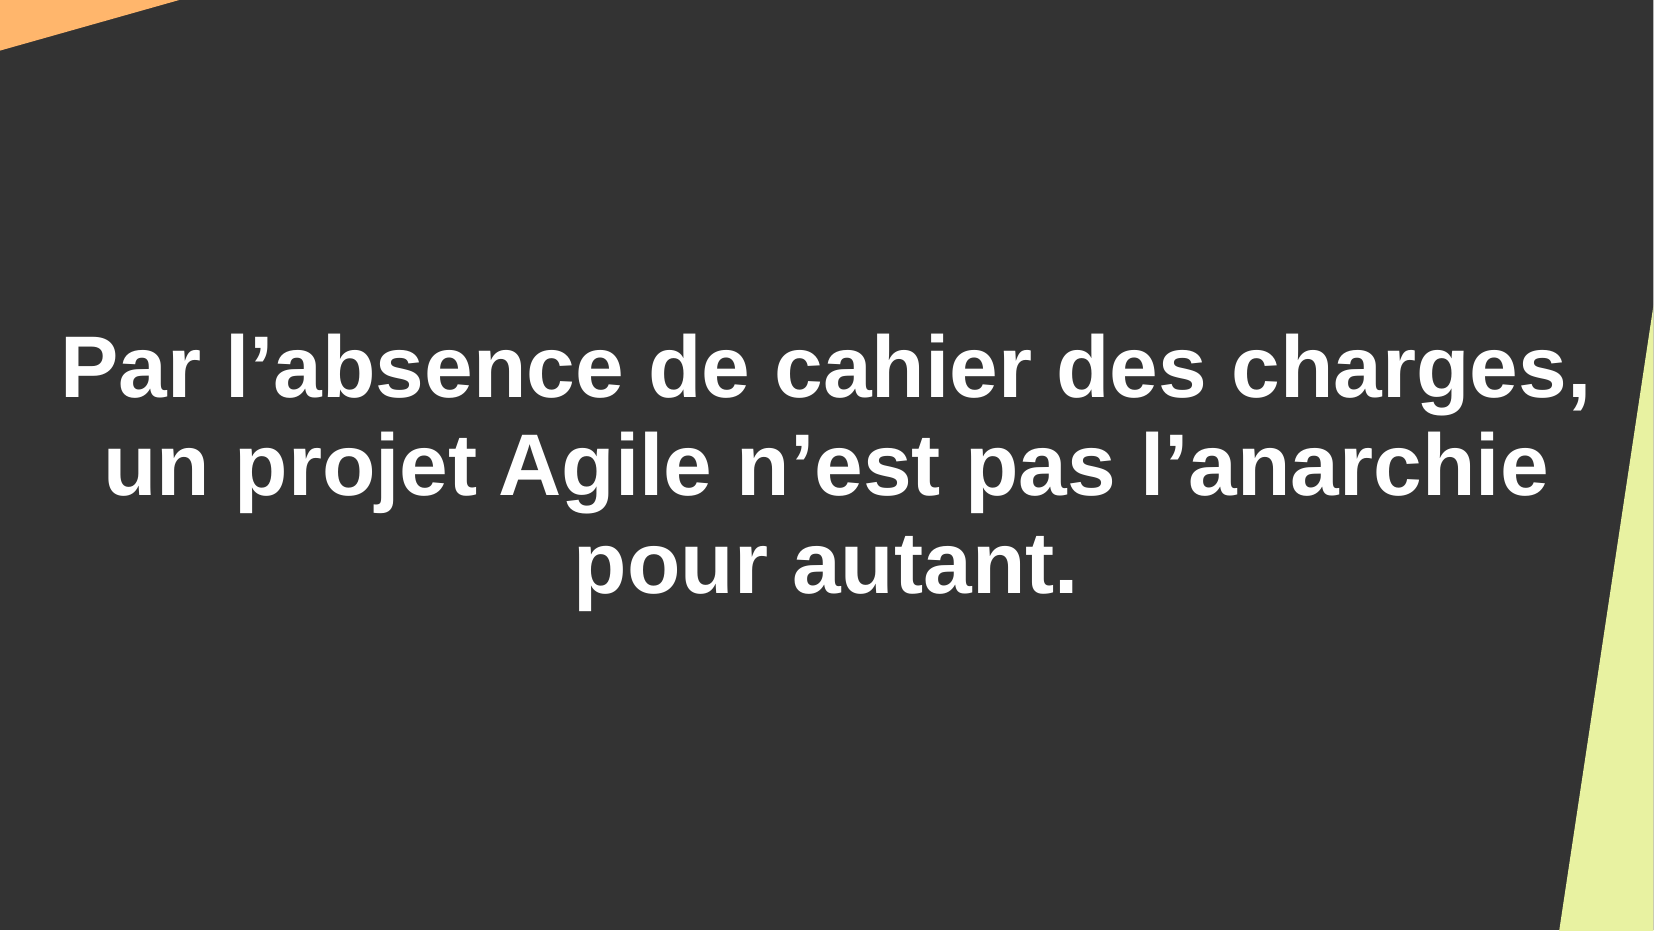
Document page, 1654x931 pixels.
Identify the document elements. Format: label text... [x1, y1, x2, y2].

text_box [1559, 301, 1654, 931]
text_box [0, 0, 180, 51]
title Par l’absence de cahier des charges, un projet Agile n’est pas l’anarchie pour autant. [31, 318, 1622, 612]
